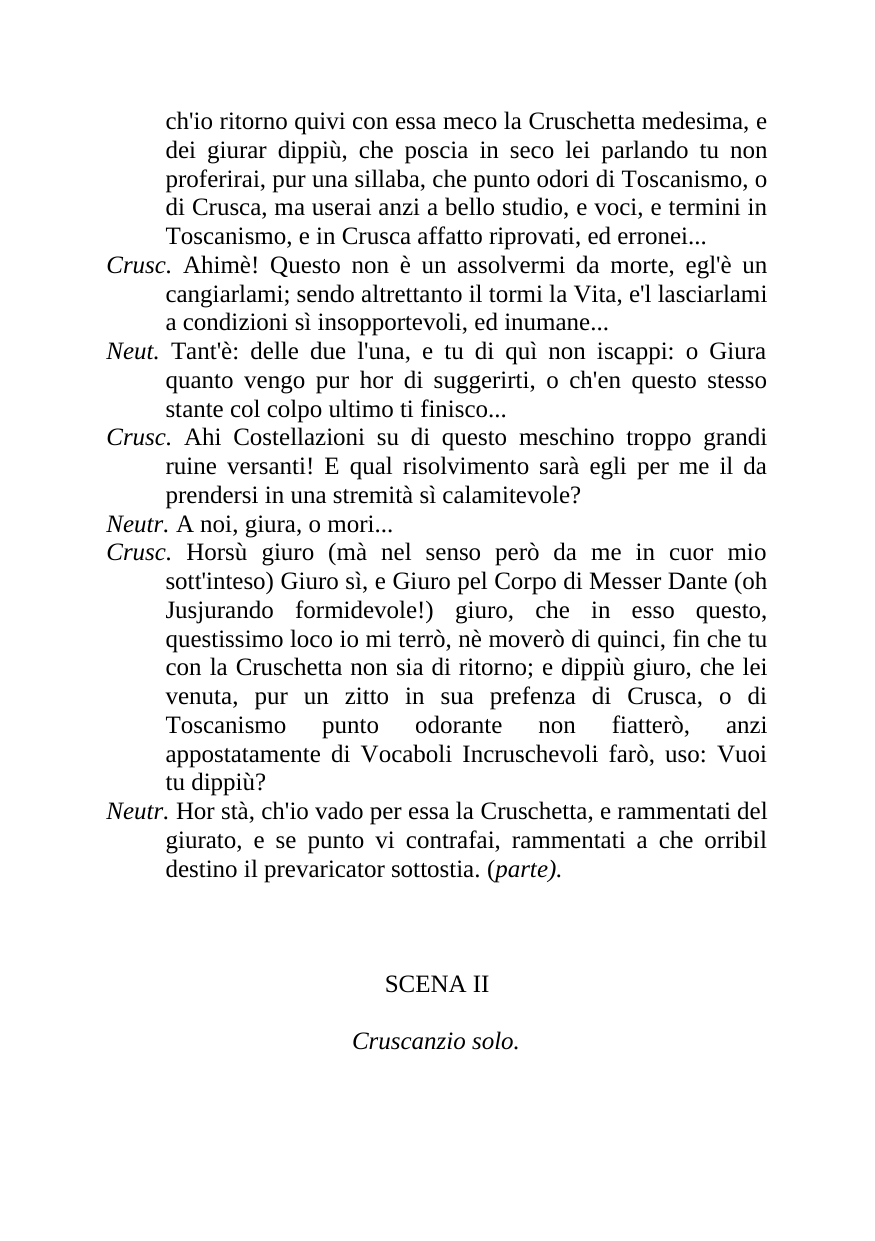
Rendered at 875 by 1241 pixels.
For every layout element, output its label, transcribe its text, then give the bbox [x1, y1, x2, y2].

text Cruscanzio solo. [106, 1026, 768, 1055]
text Neut. Tant'è: delle due l'una, e tu di quì non iscappi: o Giura quanto vengo pur hor di suggerirti, o ch'en questo stesso stante col colpo ultimo ti finisco... [106, 336, 768, 422]
text Neutr. Hor stà, ch'io vado per essa la Cruschetta, e rammentati del giurato, e se punto vi contrafai, rammentati a che orribil destino il prevaricator sottostia. (parte). [106, 796, 768, 882]
text SCENA II [106, 969, 768, 997]
text Neutr. A noi, giura, o mori... [106, 509, 768, 537]
text Crusc. Horsù giuro (mà nel senso però da me in cuor mio sott'inteso) Giuro sì, e Giuro pel Corpo di Messer Dante (oh Jusjurando formidevole!) giuro, che in esso questo, questissimo loco io mi terrò, nè moverò di quinci, fin che tu con la Cruschetta non sia di ritorno; e dippiù giuro, che lei venuta, pur un zitto in sua prefenza di Crusca, o di Toscanismo punto odorante non fiatterò, anzi appostatamente di Vocaboli Incruschevoli farò, uso: Vuoi tu dippiù? [106, 537, 768, 796]
text ch'io ritorno quivi con essa meco la Cruschetta medesima, e dei giurar dippiù, che poscia in seco lei parlando tu non proferirai, pur una sillaba, che punto odori di Toscanismo, o di Crusca, ma userai anzi a bello studio, e voci, e termini in Toscanismo, e in Crusca affatto riprovati, ed erronei... [106, 106, 768, 250]
text Crusc. Ahi Costellazioni su di questo meschino troppo grandi ruine versanti! E qual risolvimento sarà egli per me il da prendersi in una stremità sì calamitevole? [106, 422, 768, 509]
text Crusc. Ahimè! Questo non è un assolvermi da morte, egl'è un cangiarlami; sendo altrettanto il tormi la Vita, e'l lasciarlami a condizioni sì insopportevoli, ed inumane... [106, 250, 768, 336]
